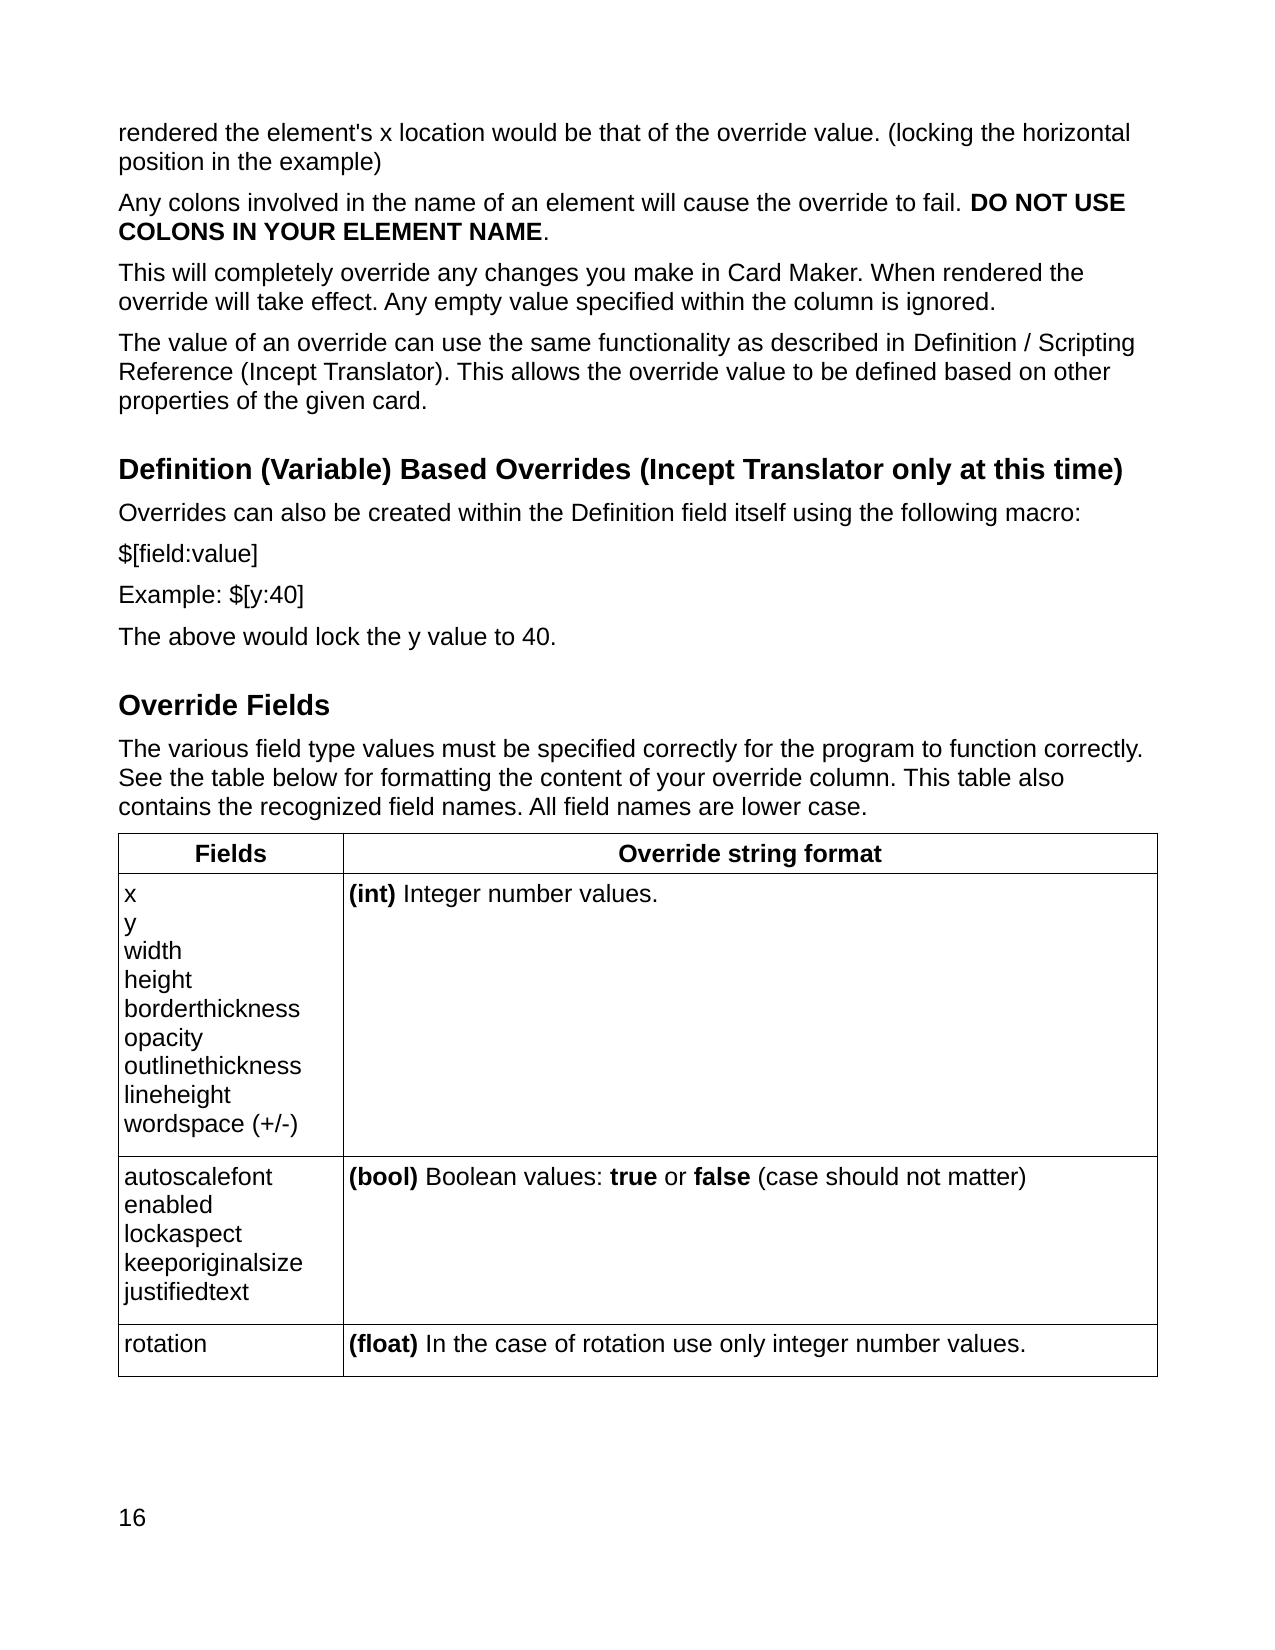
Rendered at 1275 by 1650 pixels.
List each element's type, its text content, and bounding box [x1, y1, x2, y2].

table_cell (float) In the case of rotation use only integer number values. [344, 1325, 1157, 1376]
table_cell rotation [119, 1325, 343, 1376]
text The above would lock the y value to 40. [118, 622, 1157, 650]
text Example: $[y:40] [118, 580, 1157, 609]
subtitle Override Fields [118, 688, 1157, 721]
text The various field type values must be specified correctly for the program to function correctly. See the table below for formatting the content of your override column. This table also contains the recognized field names. All field names are lower case. [118, 734, 1157, 820]
text The value of an override can use the same functionality as described in Definition / Scripting Reference (Incept Translator). This allows the override value to be defined based on other properties of the given card. [118, 328, 1157, 414]
text $[field:value] [118, 539, 1157, 568]
table_cell autoscalefont enabled lockaspect keeporiginalsize justifiedtext [119, 1157, 343, 1324]
text rendered the element's x location would be that of the override value. (locking the horizontal position in the example) [118, 118, 1157, 176]
text Any colons involved in the name of an element will cause the override to fail. DO NOT USE COLONS IN YOUR ELEMENT NAME. [118, 188, 1157, 246]
subtitle Definition (Variable) Based Overrides (Incept Translator only at this time) [118, 452, 1157, 485]
table_cell (bool) Boolean values: true or false (case should not matter) [344, 1157, 1157, 1324]
text This will completely override any changes you make in Card Maker. When rendered the override will take effect. Any empty value specified within the column is ignored. [118, 258, 1157, 316]
table_header Fields [119, 834, 343, 873]
text Overrides can also be created within the Definition field itself using the following macro: [118, 498, 1157, 527]
table_cell x y width height borderthickness opacity outlinethickness lineheight wordspace (+/-) [119, 874, 343, 1156]
table_header Override string format [344, 834, 1157, 873]
table_cell (int) Integer number values. [344, 874, 1157, 1156]
